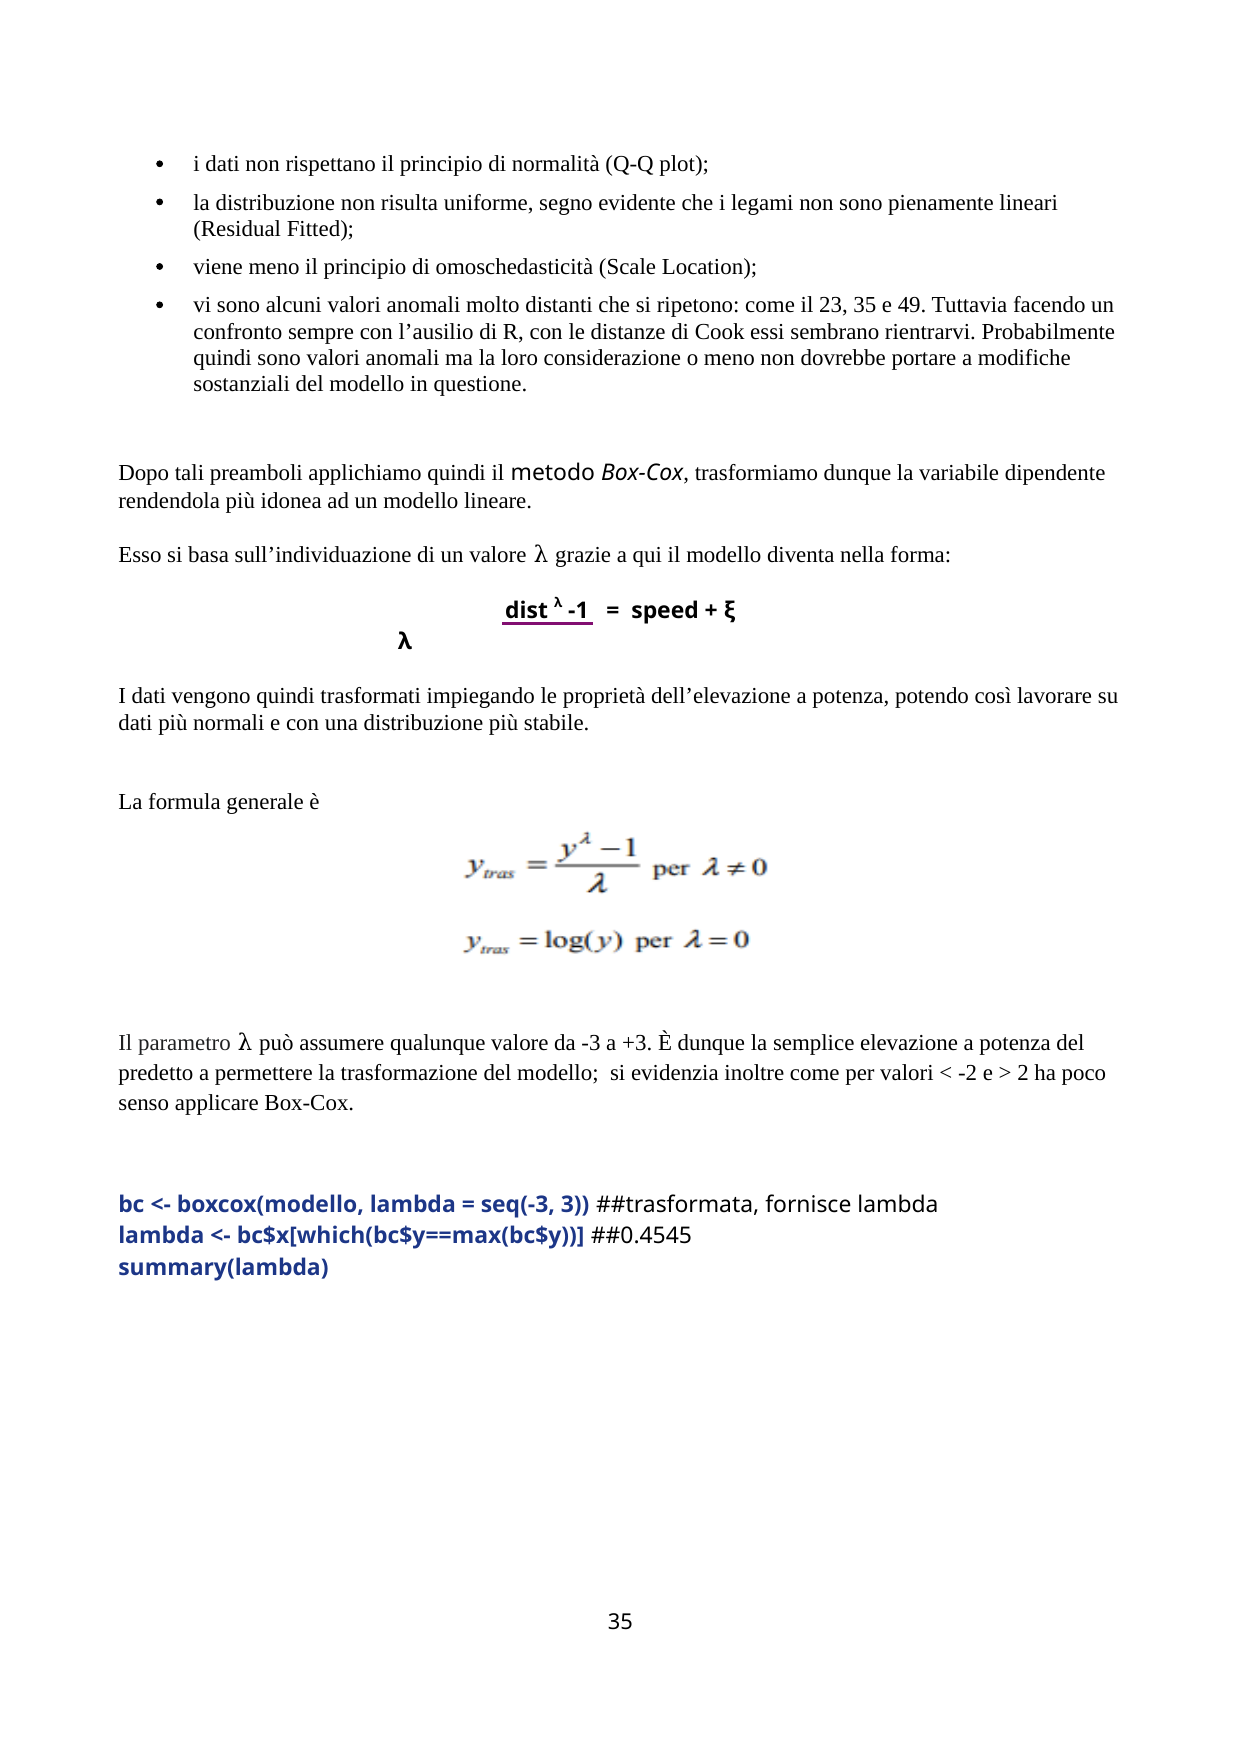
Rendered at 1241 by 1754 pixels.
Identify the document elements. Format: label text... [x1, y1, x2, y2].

text bc <- boxcox(modello, lambda = seq(-3, 3)) ##trasformata, fornisce lambda lambda <- bc$x[which(bc$y==max(bc$y))] ##0.4545 summary(lambda) [118, 1188, 1122, 1282]
list la distribuzione non risulta uniforme, segno evidente che i legami non sono pienamente lineari (Residual Fitted); [156, 189, 1122, 241]
text Dopo tali preamboli applichiamo quindi il metodo Box-Cox, trasformiamo dunque la variabile dipendente rendendola più idonea ad un modello lineare. [118, 456, 1122, 513]
list vi sono alcuni valori anomali molto distanti che si ripetono: come il 23, 35 e 49. Tuttavia facendo un confronto sempre con l’ausilio di R, con le distanze di Cook essi sembrano rientrarvi. Probabilmente quindi sono valori anomali ma la loro considerazione o meno non dovrebbe portare a modifiche sostanziali del modello in questione. [156, 291, 1122, 397]
text dist λ -1 = speed + ξ [118, 593, 1122, 625]
text I dati vengono quindi trasformati impiegando le proprietà dell’elevazione a potenza, potendo così lavorare su dati più normali e con una distribuzione più stabile. [118, 682, 1122, 735]
list viene meno il principio di omoschedasticità (Scale Location); [156, 253, 1122, 279]
text La formula generale è [118, 788, 1122, 814]
picture [452, 826, 782, 979]
list i dati non rispettano il principio di normalità (Q-Q plot); [156, 150, 1122, 177]
text Esso si basa sull’individuazione di un valore λ grazie a qui il modello diventa nella forma: [118, 539, 1122, 567]
text Il parametro λ può assumere qualunque valore da -3 a +3. È dunque la semplice elevazione a potenza del predetto a permettere la trasformazione del modello; si evidenzia inoltre come per valori < -2 e > 2 ha poco senso applicare Box-Cox. [118, 1028, 1122, 1116]
text λ [118, 625, 1122, 656]
